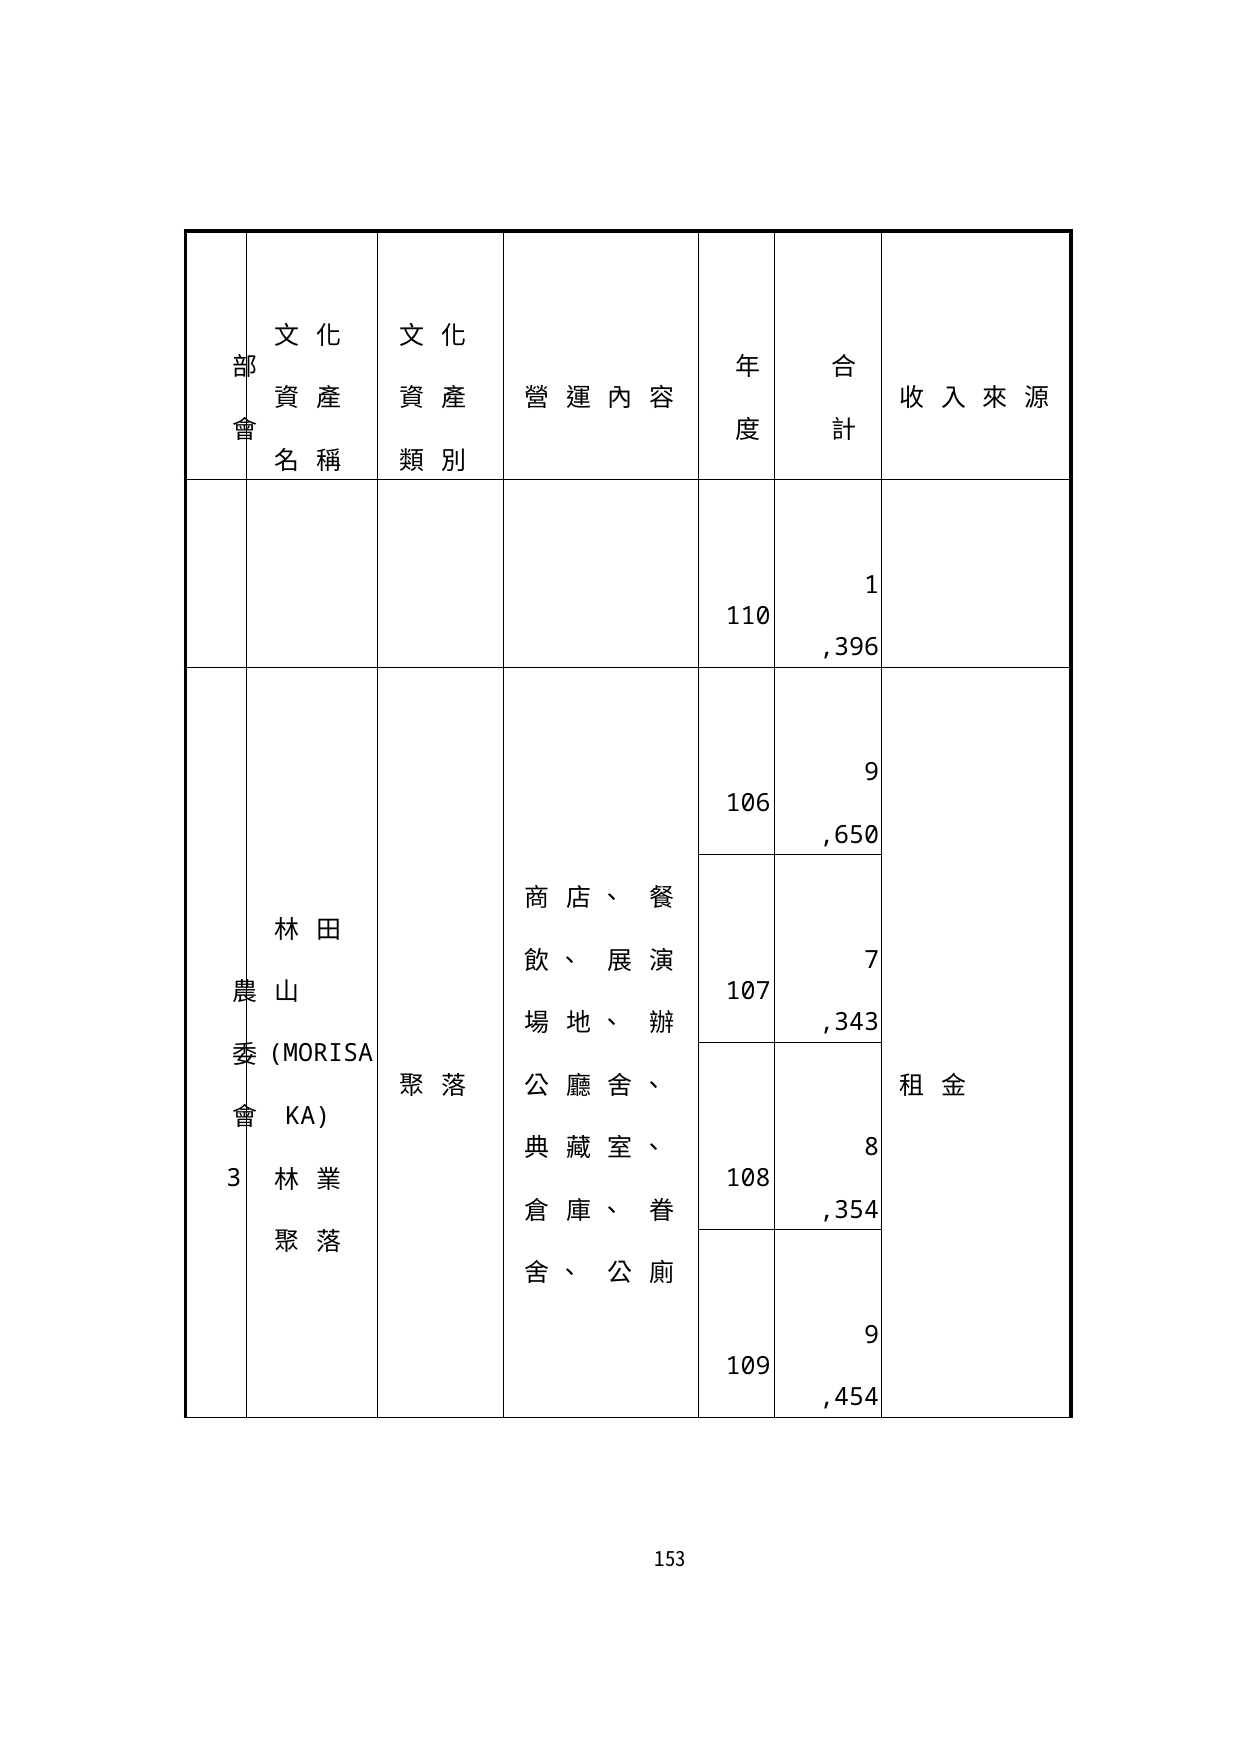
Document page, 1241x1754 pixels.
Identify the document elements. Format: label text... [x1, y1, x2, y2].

table_cell 8,354 [775, 1043, 881, 1229]
table_header 部會 [187, 233, 246, 479]
table_cell 9,650 [775, 668, 881, 854]
table_cell 109 [699, 1230, 774, 1417]
table_cell 9,454 [775, 1230, 881, 1417]
table_cell 租金 [882, 668, 1069, 1417]
table_header 年度 [699, 233, 774, 479]
table_header 文化資產類別 [378, 233, 503, 479]
table_cell 林田山(MORISAKA)林業聚落 [247, 668, 377, 1417]
table_cell 羅東林場 [247, 480, 377, 667]
table_cell 110 [699, 480, 774, 667]
table_cell 農委會2 [187, 480, 246, 667]
table_cell 聚落 [378, 668, 503, 1417]
table_header 合計 [775, 233, 881, 479]
table_header 收入來源 [882, 233, 1069, 479]
table_cell [504, 480, 698, 667]
table_cell 商店、餐飲、展演場地、辦公廳舍、典藏室、倉庫、眷舍、公廁 [504, 668, 698, 1417]
table_cell 7,343 [775, 855, 881, 1042]
table_cell 1,396 [775, 480, 881, 667]
table_header 營運內容 [504, 233, 698, 479]
table_header 文化資產名稱 [247, 233, 377, 479]
table_cell 107 [699, 855, 774, 1042]
table_cell 108 [699, 1043, 774, 1229]
table_cell [378, 480, 503, 667]
table_cell 農委會3 [187, 668, 246, 1417]
table_cell 106 [699, 668, 774, 854]
table_cell [882, 480, 1069, 667]
